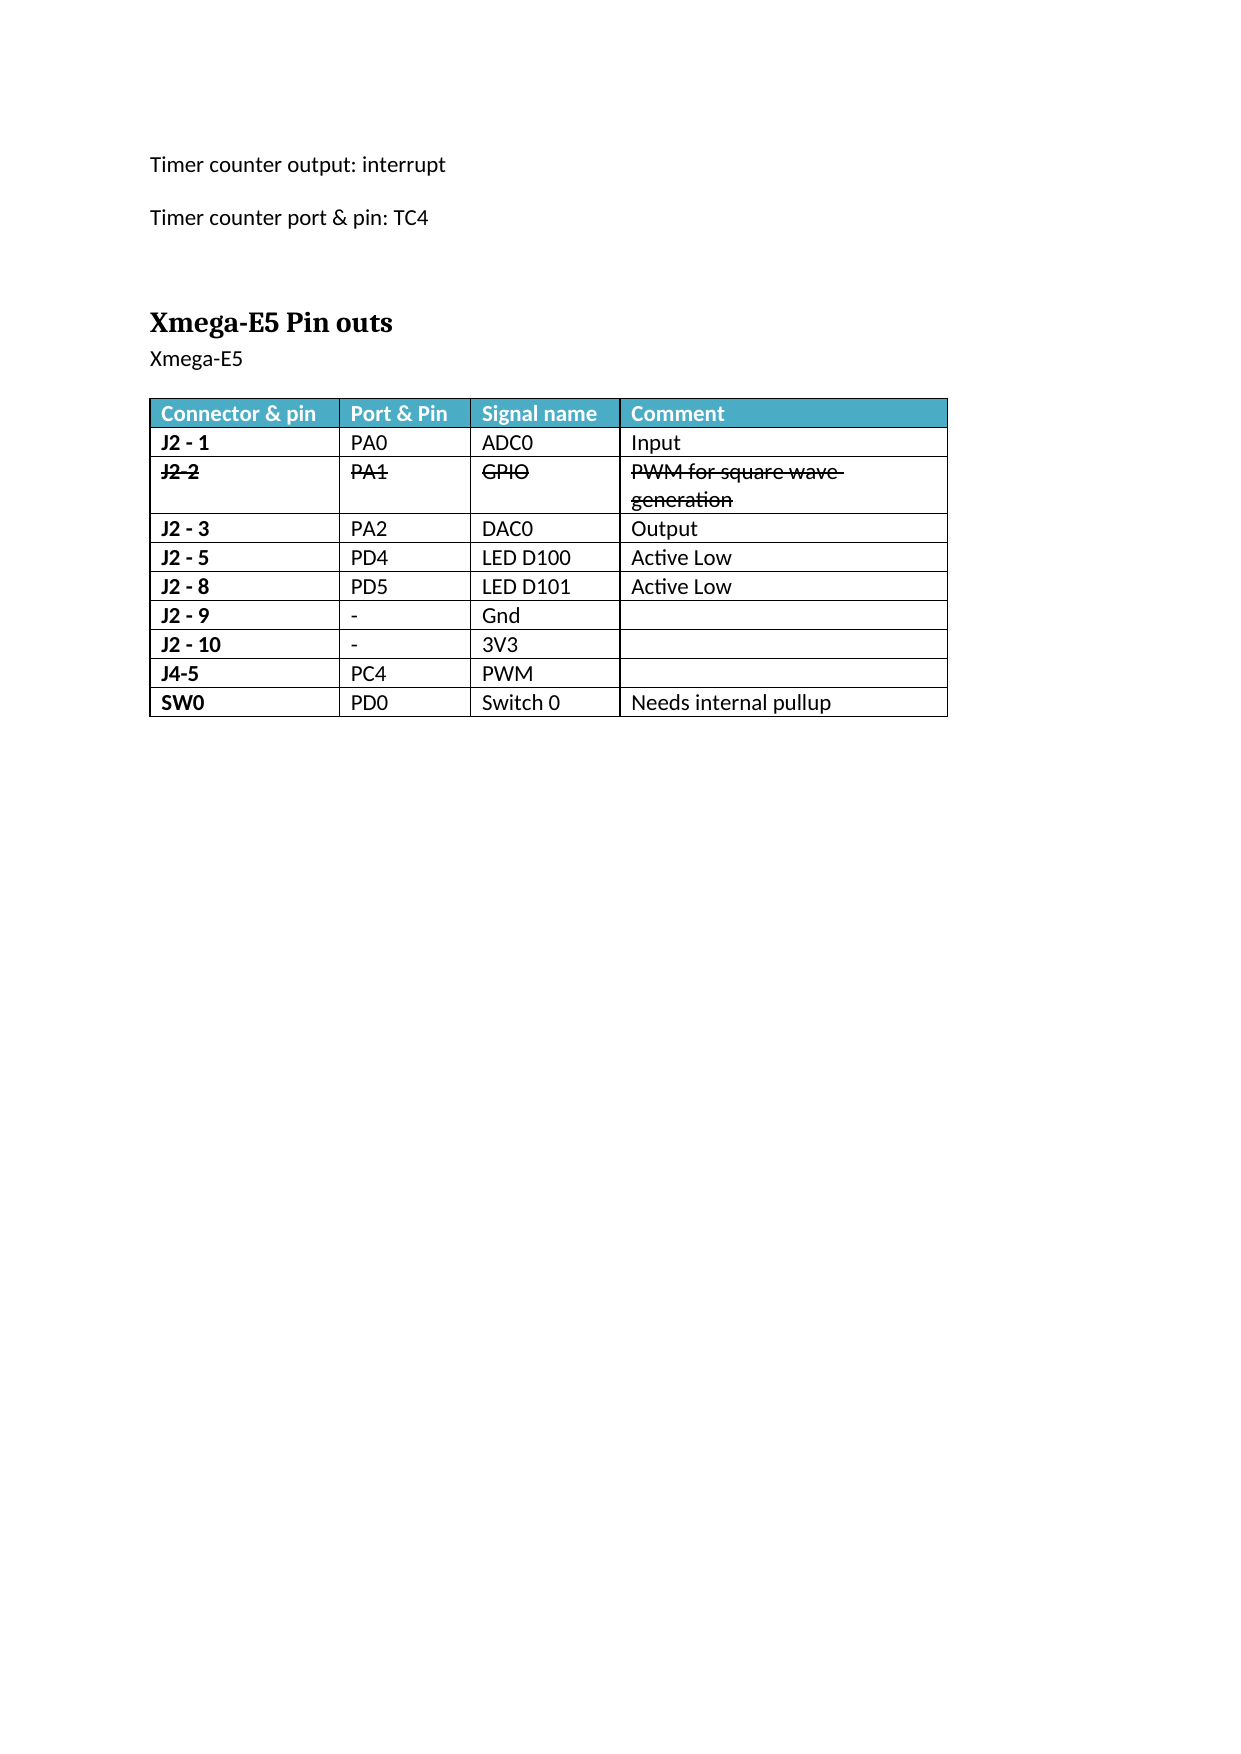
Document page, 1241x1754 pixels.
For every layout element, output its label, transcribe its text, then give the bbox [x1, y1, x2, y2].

table_cell J2 - 10 [151, 630, 339, 658]
table_header Signal name [471, 399, 619, 427]
table_cell SW0 [151, 688, 339, 716]
table_cell Output [621, 514, 947, 542]
table_cell - [340, 630, 470, 658]
table_cell J2 - 9 [151, 601, 339, 629]
table_cell J4-5 [151, 659, 339, 687]
table_cell PD4 [340, 543, 470, 571]
table_cell [621, 630, 947, 658]
table_cell [621, 601, 947, 629]
table_cell PA1 [340, 457, 470, 513]
table_cell J2 - 3 [151, 514, 339, 542]
table_cell ADC0 [471, 428, 619, 456]
text Timer counter output: interrupt [150, 150, 1090, 178]
table_cell - [340, 601, 470, 629]
table_header Port & Pin [340, 399, 470, 427]
table_cell PA2 [340, 514, 470, 542]
table_cell GPIO [471, 457, 619, 513]
table_cell PWM [471, 659, 619, 687]
table_cell J2 - 8 [151, 572, 339, 600]
table_cell [621, 659, 947, 687]
table_cell PD0 [340, 688, 470, 716]
table_cell Active Low [621, 572, 947, 600]
table_cell PA0 [340, 428, 470, 456]
text Xmega-E5 [150, 344, 1090, 373]
table_cell LED D100 [471, 543, 619, 571]
table_cell LED D101 [471, 572, 619, 600]
table_cell PC4 [340, 659, 470, 687]
table_cell PD5 [340, 572, 470, 600]
table_cell J2 - 1 [151, 428, 339, 456]
table_cell Gnd [471, 601, 619, 629]
text Timer counter port & pin: TC4 [150, 203, 1090, 231]
table_cell Active Low [621, 543, 947, 571]
table_cell DAC0 [471, 514, 619, 542]
table_cell Input [621, 428, 947, 456]
subtitle Xmega-E5 Pin outs [150, 306, 1090, 339]
table_cell PWM for square wave generation [621, 457, 947, 513]
table_cell Switch 0 [471, 688, 619, 716]
table_cell J2-2 [151, 457, 339, 513]
table_cell 3V3 [471, 630, 619, 658]
table_header Comment [621, 399, 947, 427]
table_cell J2 - 5 [151, 543, 339, 571]
table_cell Needs internal pullup [621, 688, 947, 716]
table_header Connector & pin [151, 399, 339, 427]
